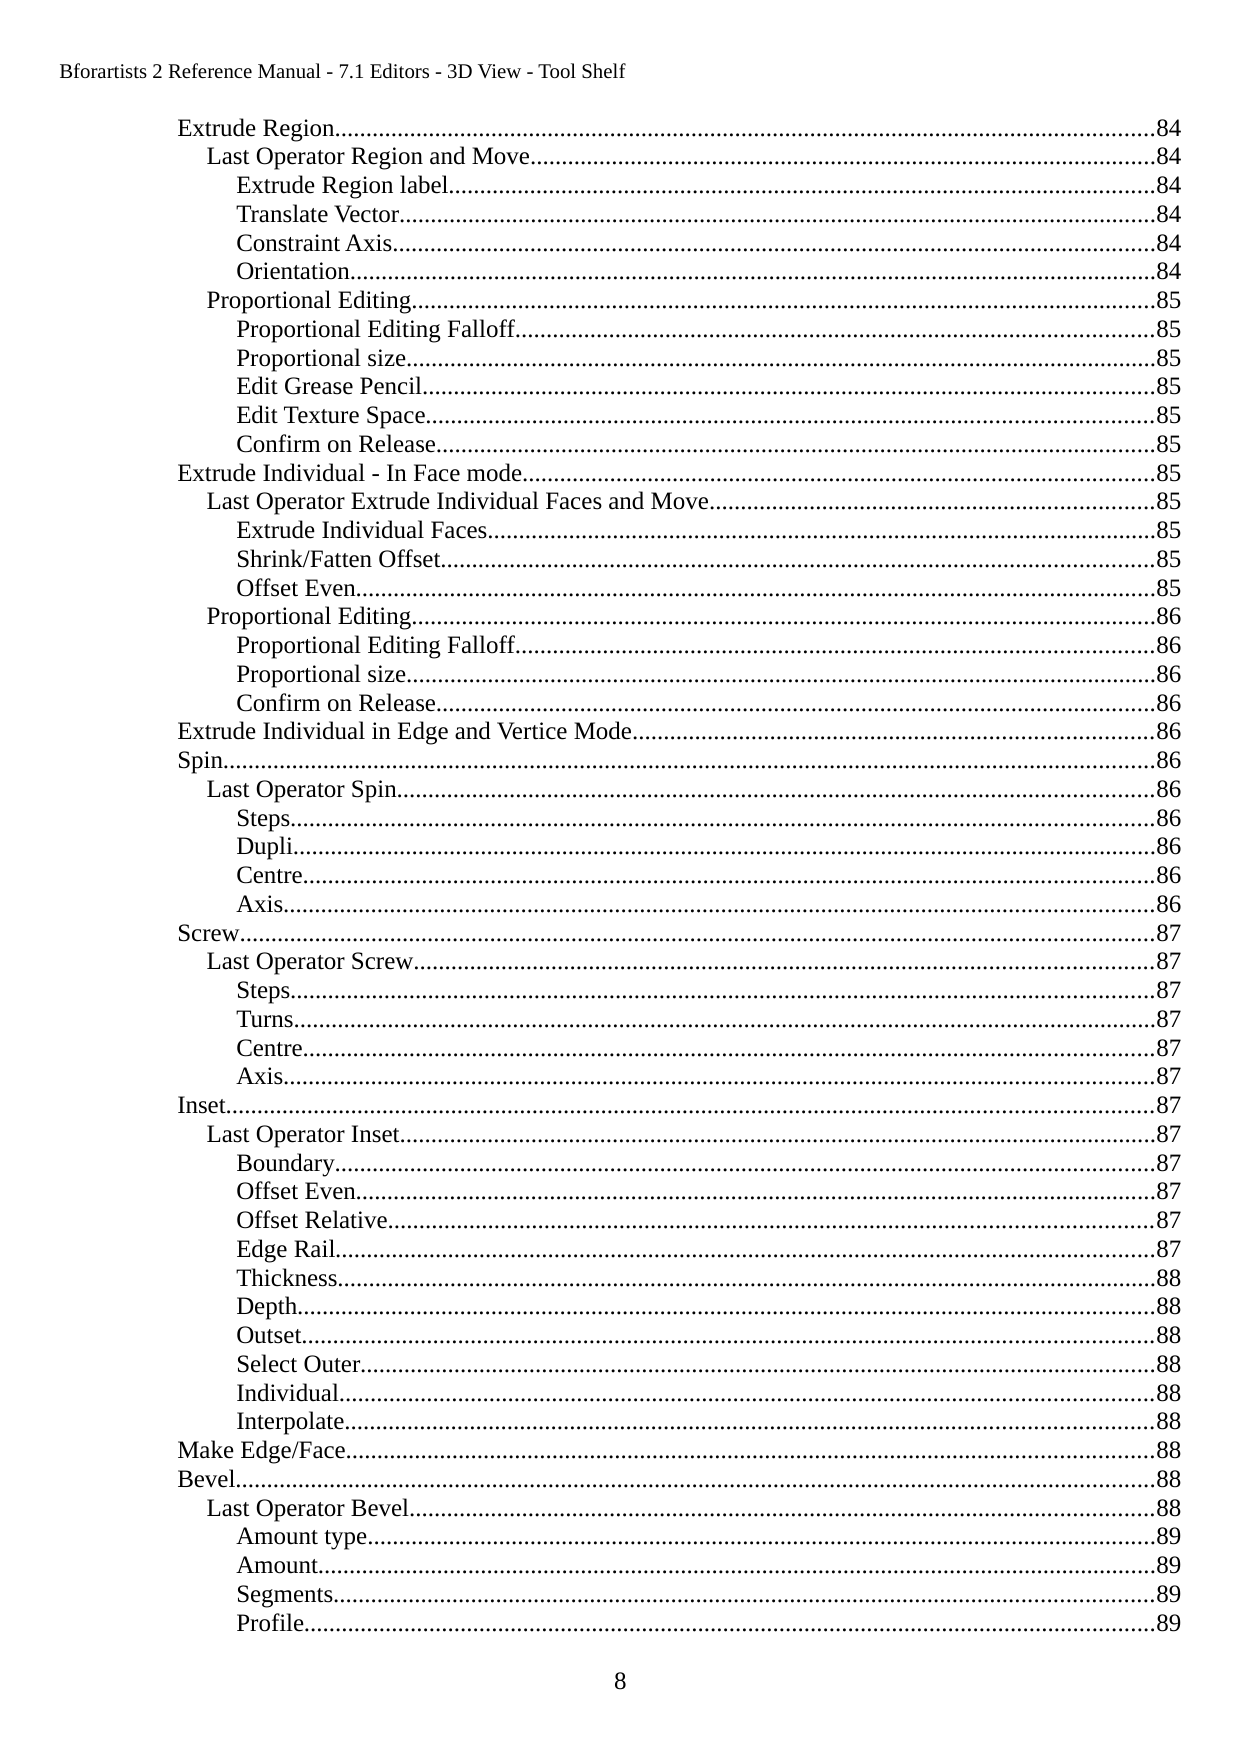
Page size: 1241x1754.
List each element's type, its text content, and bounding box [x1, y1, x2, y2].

text Amount type 89 [236, 1521, 1181, 1550]
text Screw 87 [177, 918, 1181, 946]
text Last Operator Extrude Individual Faces and Move 85 [206, 486, 1181, 515]
text Extrude Individual Faces 85 [236, 515, 1181, 544]
text Proportional size 86 [236, 659, 1181, 688]
text Edge Rail 87 [236, 1234, 1181, 1263]
text Interpolate 88 [236, 1406, 1181, 1435]
text Inset 87 [177, 1090, 1181, 1119]
text Last Operator Inset 87 [206, 1119, 1181, 1148]
text Shrink/Fatten Offset 85 [236, 544, 1181, 573]
text Axis 87 [236, 1061, 1181, 1090]
text Select Outer 88 [236, 1349, 1181, 1378]
text Centre 86 [236, 860, 1181, 889]
text Last Operator Region and Move 84 [206, 141, 1181, 170]
text Steps 86 [236, 803, 1181, 831]
text Offset Even 85 [236, 573, 1181, 601]
text Spin 86 [177, 745, 1181, 774]
text Boundary 87 [236, 1148, 1181, 1176]
text Individual 88 [236, 1378, 1181, 1406]
text Confirm on Release 85 [236, 429, 1181, 458]
text Edit Grease Pencil 85 [236, 371, 1181, 400]
text Segments 89 [236, 1579, 1181, 1608]
text Extrude Region 84 [177, 113, 1181, 141]
text Depth 88 [236, 1291, 1181, 1320]
text Edit Texture Space 85 [236, 400, 1181, 429]
text Proportional Editing 85 [206, 285, 1181, 314]
text Proportional size 85 [236, 343, 1181, 371]
text Proportional Editing 86 [206, 601, 1181, 630]
text Turns 87 [236, 1004, 1181, 1033]
text Centre 87 [236, 1033, 1181, 1061]
text Bevel 88 [177, 1464, 1181, 1493]
text Dupli 86 [236, 831, 1181, 860]
text Outset 88 [236, 1320, 1181, 1349]
text Amount 89 [236, 1550, 1181, 1579]
text Last Operator Screw 87 [206, 946, 1181, 975]
text Orientation 84 [236, 256, 1181, 285]
text Extrude Region label 84 [236, 170, 1181, 199]
text Steps 87 [236, 975, 1181, 1004]
text Profile 89 [236, 1608, 1181, 1636]
text Proportional Editing Falloff 85 [236, 314, 1181, 343]
text Offset Even 87 [236, 1176, 1181, 1205]
text Make Edge/Face 88 [177, 1435, 1181, 1464]
text Proportional Editing Falloff 86 [236, 630, 1181, 659]
text Extrude Individual - In Face mode 85 [177, 458, 1181, 486]
text Confirm on Release 86 [236, 688, 1181, 716]
text Last Operator Spin 86 [206, 774, 1181, 803]
text Offset Relative 87 [236, 1205, 1181, 1234]
text Constraint Axis 84 [236, 228, 1181, 256]
text Translate Vector 84 [236, 199, 1181, 228]
text Axis 86 [236, 889, 1181, 918]
text Last Operator Bevel 88 [206, 1493, 1181, 1521]
text Extrude Individual in Edge and Vertice Mode 86 [177, 716, 1181, 745]
text Thickness 88 [236, 1263, 1181, 1291]
